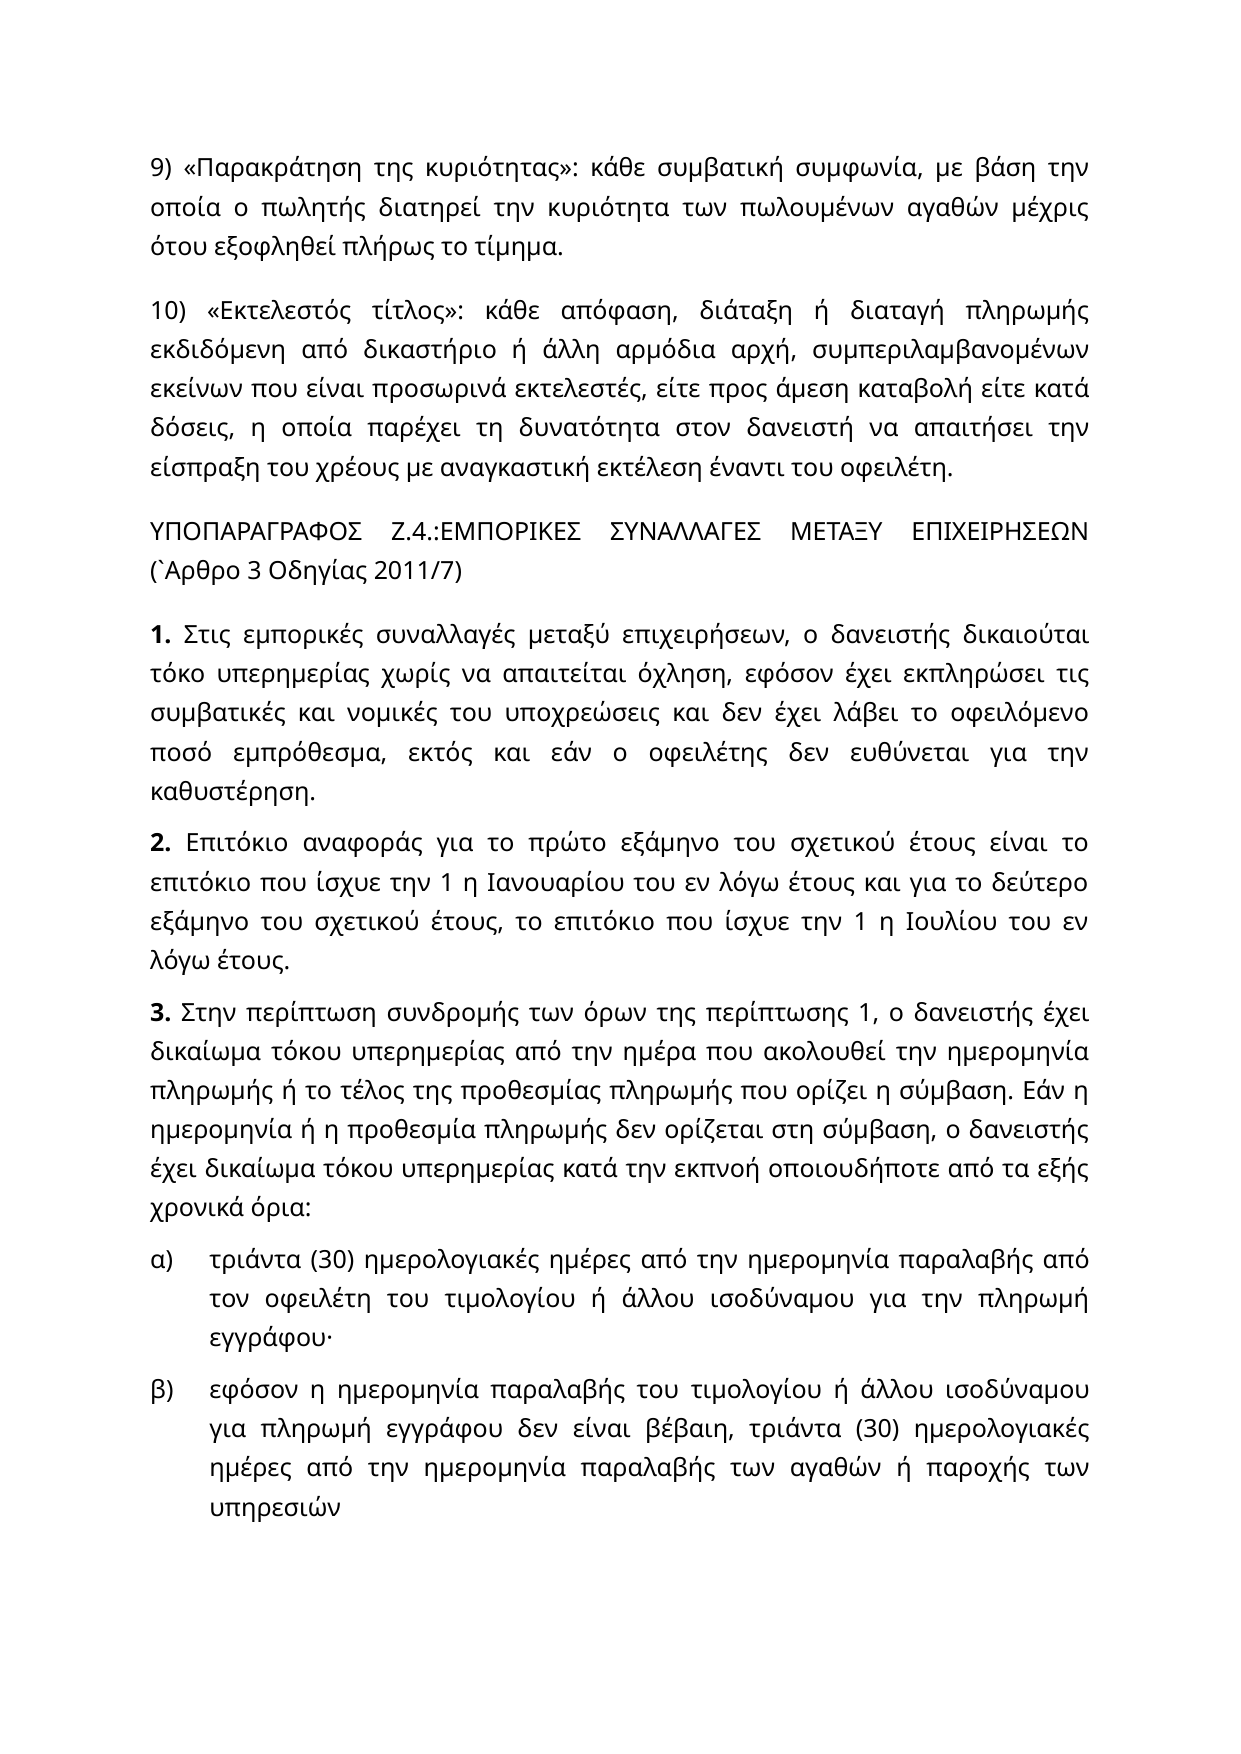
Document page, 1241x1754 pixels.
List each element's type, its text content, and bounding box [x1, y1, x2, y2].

list β) εφόσον η ημερομηνία παραλαβής του τιμολογίου ή άλλου ισοδύναμου για πληρωμή εγγράφου δεν είναι βέβαιη, τριάντα (30) ημερολογιακές ημέρες από την ημε­ρομηνία παραλαβής των αγαθών ή παροχής των υπηρεσιών [150, 1372, 1090, 1523]
text 10) «Εκτελεστός τίτλος»: κάθε απόφαση, διάταξη ή διαταγή πληρωμής εκδιδόμενη από δικαστήριο ή άλλη αρμόδια αρχή, συμπεριλαμβανομένων εκείνων που είναι προσωρινά εκτελεστές, είτε προς άμεση καταβολή είτε κατά δόσεις, η οποία παρέχει τη δυνατότητα στον δανειστή να απαιτήσει την είσπραξη του χρέους με αναγκαστική εκτέλεση έναντι του οφειλέτη. [150, 292, 1090, 483]
list α) τριάντα (30) ημερολογιακές ημέρες από την ημερομηνία παραλαβής από τον οφειλέτη του τιμολογίου ή άλλου ισοδύναμου για την πληρωμή εγγράφου· [150, 1242, 1090, 1354]
text 1. Στις εμπορικές συναλλαγές μεταξύ επιχειρήσεων, ο δανειστής δικαιούται τόκο υπερημερίας χωρίς να απαιτείται όχληση, εφόσον έχει εκπληρώσει τις συμβατικές και νομικές του υποχρεώσεις και δεν έχει λάβει το οφειλόμενο ποσό εμπρόθεσμα, εκτός και εάν ο οφειλέτης δεν ευθύνεται για την καθυστέρηση. [150, 617, 1090, 807]
text 3. Στην περίπτωση συνδρομής των όρων της περίπτωσης 1, ο δανειστής έχει δικαίωμα τόκου υπερημερίας από την ημέρα που ακολουθεί την ημερομηνία πληρωμής ή το τέλος της προθεσμίας πληρωμής που ορίζει η σύμβαση. Εάν η ημερομηνία ή η προθεσμία πληρωμής δεν ορίζεται στη σύμβαση, ο δανειστής έχει δικαίωμα τόκου υπερημερίας κατά την εκπνοή οποιουδήποτε από τα εξής χρονικά όρια: [150, 994, 1090, 1224]
text 2. Επιτόκιο αναφοράς για το πρώτο εξάμηνο του σχετικού έτους είναι το επιτόκιο που ίσχυε την 1 η Ιανουαρίου του εν λόγω έτους και για το δεύτερο εξάμηνο του σχετικού έτους, το επιτόκιο που ίσχυε την 1 η Ιουλίου του εν λόγω έτους. [150, 825, 1090, 977]
text ΥΠΟΠΑΡΑΓΡΑΦΟΣ Ζ.4.:ΕΜΠΟΡΙΚΕΣ ΣΥΝΑΛΛΑΓΕΣ ΜΕΤΑΞΥ ΕΠΙΧΕΙΡΗΣΕΩΝ (`Αρθρο 3 Οδηγίας 2011/7) [150, 513, 1090, 587]
text 9) «Παρακράτηση της κυριότητας»: κάθε συμβατική συμφωνία, με βάση την οποία ο πωλητής διατηρεί την κυριότητα των πωλουμένων αγαθών μέχρις ότου εξοφληθεί πλήρως το τίμημα. [150, 150, 1090, 262]
